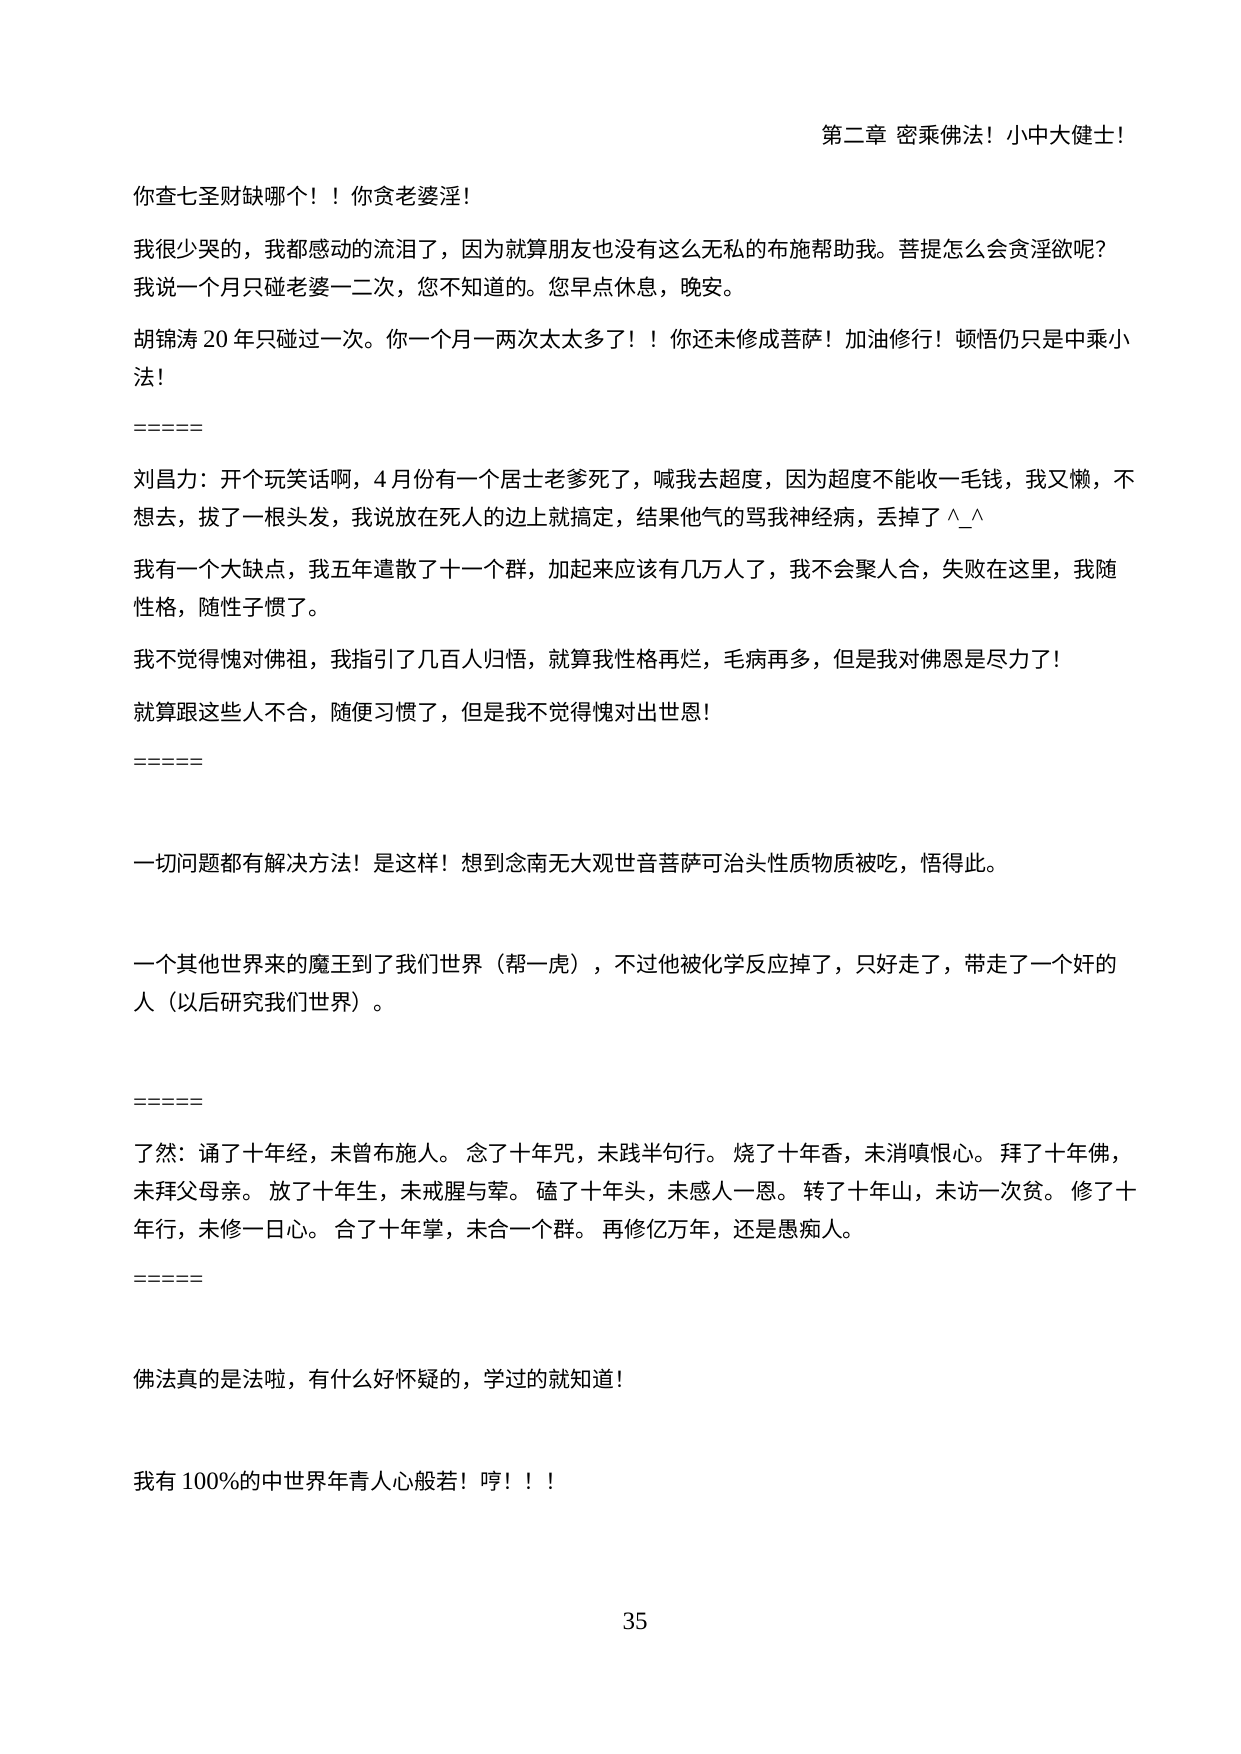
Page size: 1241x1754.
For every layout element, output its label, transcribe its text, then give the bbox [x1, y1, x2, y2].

text 你查七圣财缺哪个！！你贪老婆淫！ [133, 179, 1137, 211]
text 佛法真的是法啦，有什么好怀疑的，学过的就知道！ [133, 1362, 1137, 1394]
text 我有一个大缺点，我五年遣散了十一个群，加起来应该有几万人了，我不会聚人合，失败在这里，我随性格，随性子惯了。 [133, 552, 1137, 622]
text ===== [133, 1087, 1137, 1115]
text 就算跟这些人不合，随便习惯了，但是我不觉得愧对出世恩！ [133, 695, 1137, 727]
text ===== [133, 413, 1137, 441]
text ===== [133, 1264, 1137, 1293]
text 胡锦涛20年只碰过一次。你一个月一两次太太多了！！你还未修成菩萨！加油修行！顿悟仍只是中乘小法！ [133, 322, 1137, 392]
text 我有100%的中世界年青人心般若！哼！！！ [133, 1464, 1137, 1495]
text 刘昌力：开个玩笑话啊，4月份有一个居士老爹死了，喊我去超度，因为超度不能收一毛钱，我又懒，不想去，拔了一根头发，我说放在死人的边上就搞定，结果他气的骂我神经病，丢掉了 ^_^ [133, 462, 1137, 531]
text 我很少哭的，我都感动的流泪了，因为就算朋友也没有这么无私的布施帮助我。菩提怎么会贪淫欲呢？我说一个月只碰老婆一二次，您不知道的。您早点休息，晚安。 [133, 232, 1137, 301]
text 了然：诵了十年经，未曾布施人。 念了十年咒，未践半句行。 烧了十年香，未消嗔恨心。 拜了十年佛，未拜父母亲。 放了十年生，未戒腥与荤。 磕了十年头，未感人一恩。 转了十年山，未访一次贫。 修了十年行，未修一日心。 合了十年掌，未合一个群。 再修亿万年，还是愚痴人。 [133, 1136, 1137, 1243]
text 一切问题都有解决方法！是这样！想到念南无大观世音菩萨可治头性质物质被吃，悟得此。 [133, 846, 1137, 877]
text ===== [133, 747, 1137, 776]
text 我不觉得愧对佛祖，我指引了几百人归悟，就算我性格再烂，毛病再多，但是我对佛恩是尽力了！ [133, 642, 1137, 674]
text 一个其他世界来的魔王到了我们世界（帮一虎），不过他被化学反应掉了，只好走了，带走了一个奸的人（以后研究我们世界）。 [133, 947, 1137, 1017]
